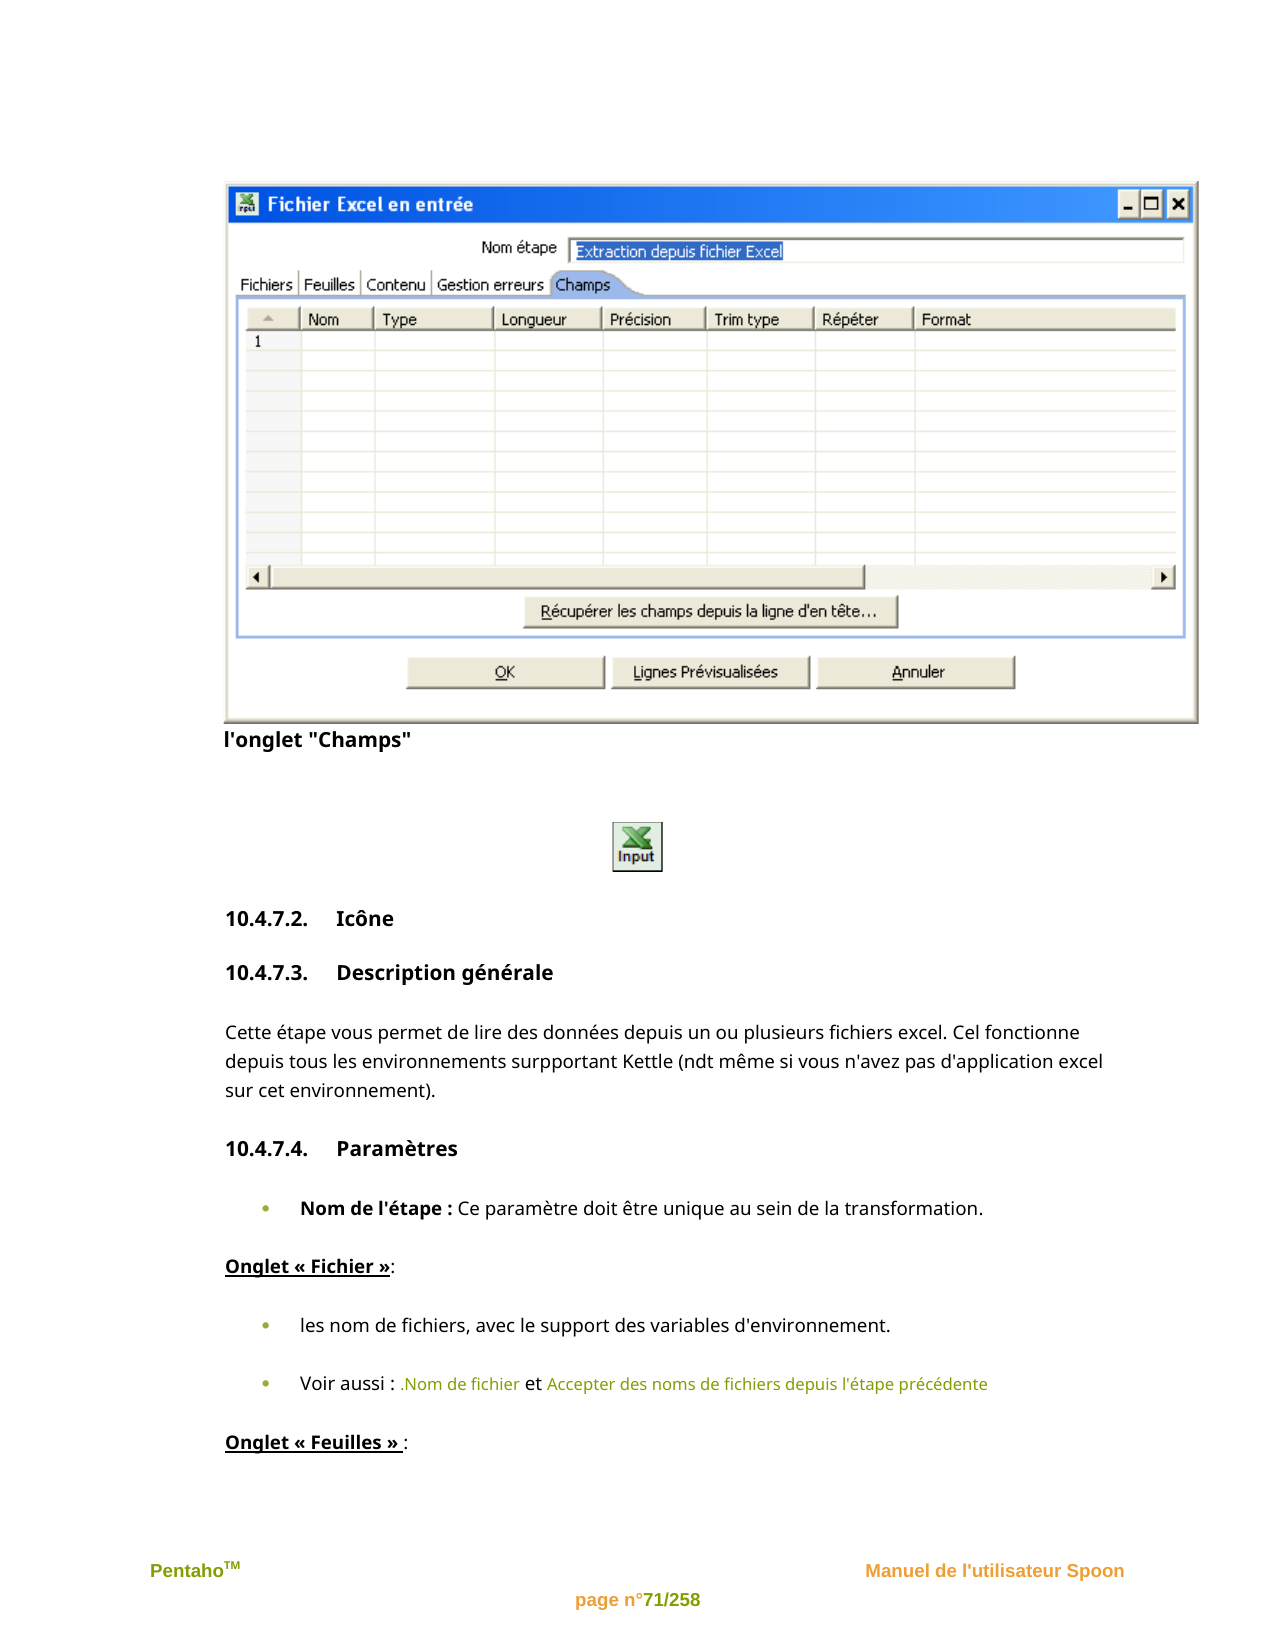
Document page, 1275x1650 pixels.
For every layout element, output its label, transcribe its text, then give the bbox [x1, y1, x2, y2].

subtitle Paramètres [225, 1133, 1125, 1162]
subtitle Icône [148, 725, 1125, 753]
list Voir aussi : .Nom de fichier et Accepter des noms de fichiers depuis l'étape précédente [262, 1367, 1125, 1397]
subtitle Description générale [225, 957, 1125, 986]
list Nom de l'étape : Ce paramètre doit être unique au sein de la transformation. [262, 1192, 1125, 1221]
text Onglet « Fichier »: [225, 1250, 1125, 1279]
picture [612, 822, 663, 872]
text Cette étape vous permet de lire des données depuis un ou plusieurs fichiers excel. Cel fonctionne depuis tous les environnements surpportant Kettle (ndt même si vous n'avez pas d'application excel sur cet environnement). [225, 1016, 1125, 1103]
picture [223, 181, 1199, 724]
text l'onglet "Champs" [223, 724, 1123, 753]
list les nom de fichiers, avec le support des variables d'environnement. [262, 1309, 1125, 1338]
text Onglet « Feuilles » : [225, 1426, 1125, 1455]
subtitle Icône [225, 724, 1125, 932]
